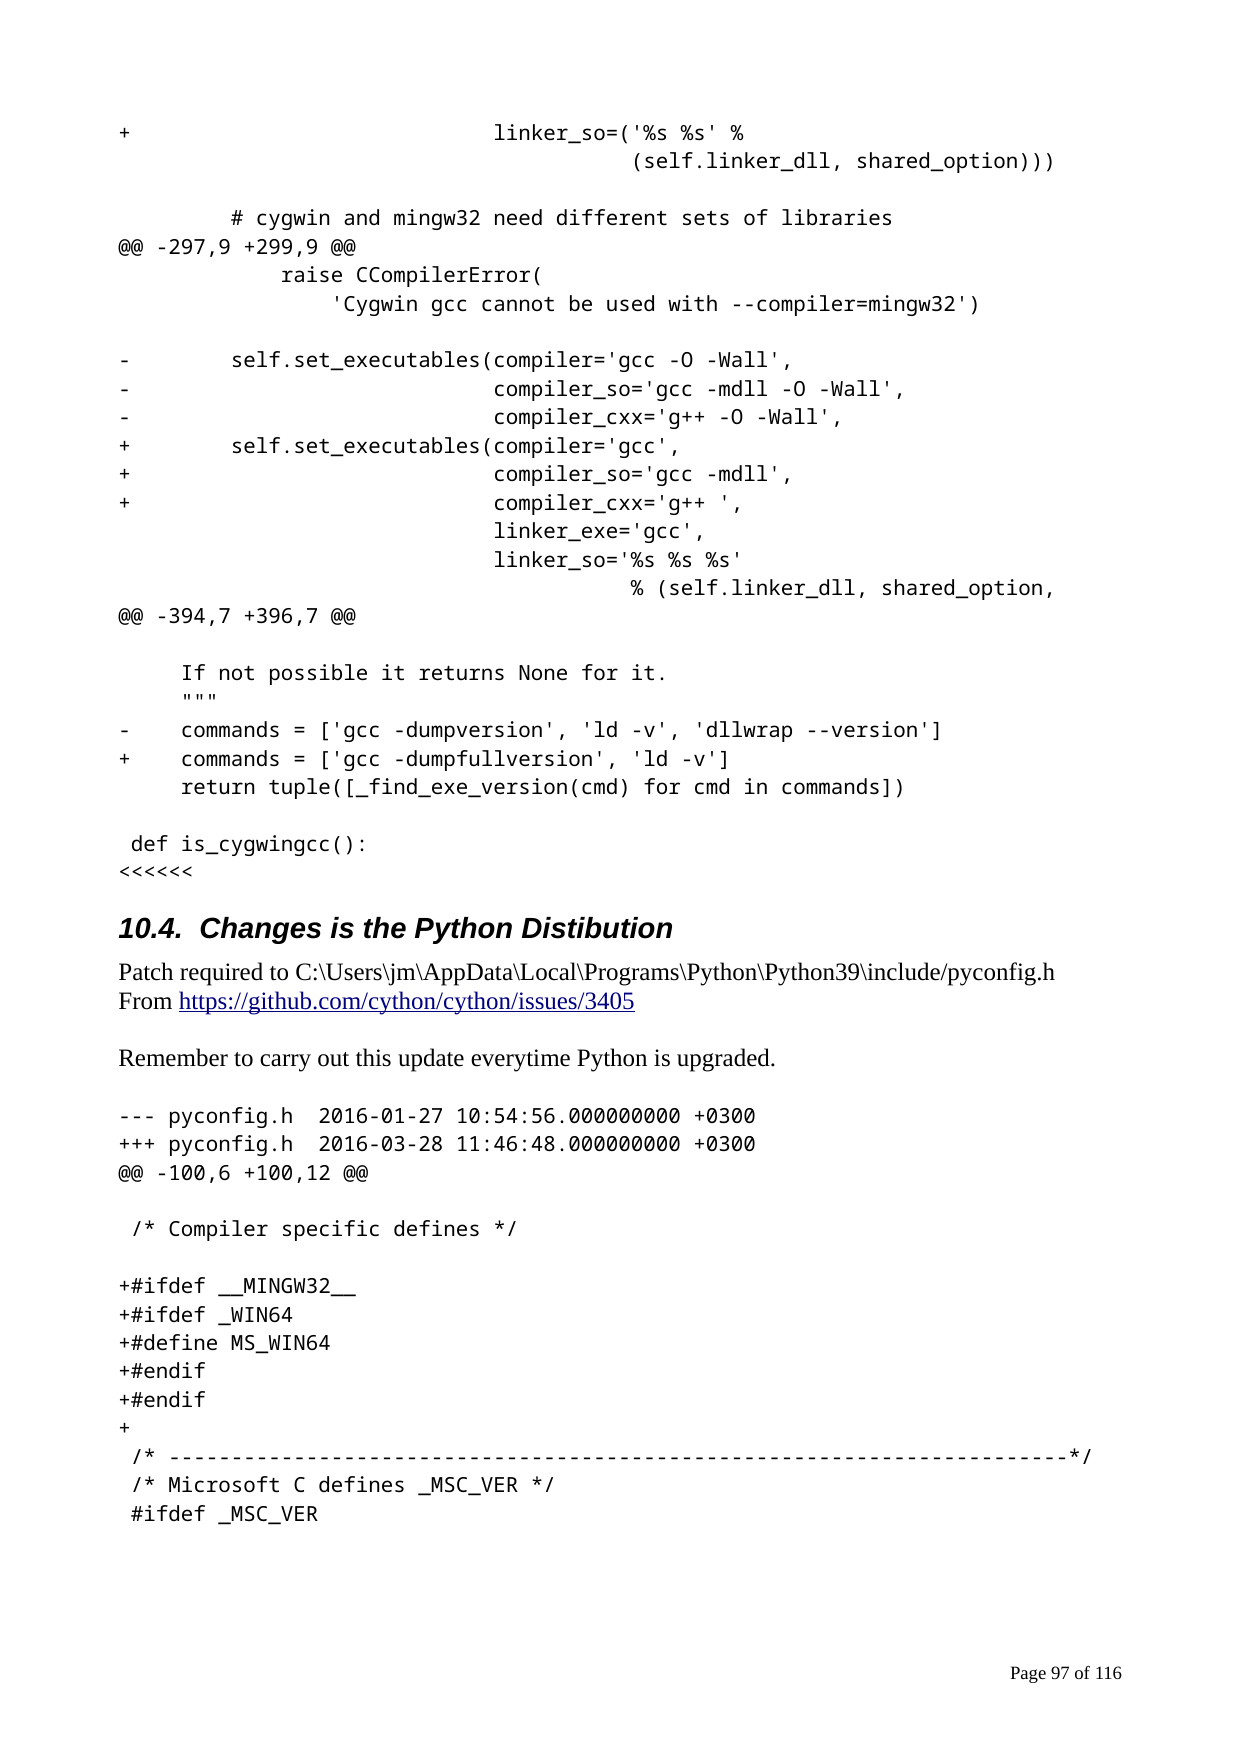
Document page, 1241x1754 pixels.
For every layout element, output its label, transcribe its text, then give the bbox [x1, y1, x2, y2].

text /* Microsoft C defines _MSC_VER */ [118, 1470, 1122, 1499]
text - compiler_cxx='g++ -O -Wall', [118, 402, 1122, 431]
text + compiler_so='gcc -mdll', [118, 459, 1122, 488]
text /* ------------------------------------------------------------------------*/ [118, 1442, 1122, 1470]
text def is_cygwingcc(): [118, 829, 1122, 857]
text #ifdef _MSC_VER [118, 1499, 1122, 1527]
text 'Cygwin gcc cannot be used with --compiler=mingw32') [118, 289, 1122, 317]
text +#endif [118, 1357, 1122, 1385]
text +++ pyconfig.h 2016-03-28 11:46:48.000000000 +0300 [118, 1129, 1122, 1158]
text (self.linker_dll, shared_option))) [118, 147, 1122, 175]
text @@ -297,9 +299,9 @@ [118, 232, 1122, 260]
text +#endif [118, 1385, 1122, 1413]
text If not possible it returns None for it. [118, 658, 1122, 687]
text +#ifdef _WIN64 [118, 1300, 1122, 1328]
text """ [118, 687, 1122, 715]
text - self.set_executables(compiler='gcc -O -Wall', [118, 346, 1122, 374]
text Remember to carry out this update everytime Python is upgraded. [118, 1043, 1122, 1072]
text /* Compiler specific defines */ [118, 1214, 1122, 1243]
subtitle Changes is the Python Distibution [118, 911, 1122, 944]
text @@ -100,6 +100,12 @@ [118, 1158, 1122, 1186]
text Patch required to C:\Users\jm\AppData\Local\Programs\Python\Python39\include/pyconfig.h [118, 957, 1122, 986]
text <<<<<< [118, 857, 1122, 886]
text + linker_so=('%s %s' % [118, 118, 1122, 147]
text return tuple([_find_exe_version(cmd) for cmd in commands]) [118, 772, 1122, 801]
text % (self.linker_dll, shared_option, [118, 573, 1122, 602]
text + [118, 1413, 1122, 1442]
text raise CCompilerError( [118, 260, 1122, 289]
text + compiler_cxx='g++ ', [118, 488, 1122, 516]
text @@ -394,7 +396,7 @@ [118, 602, 1122, 630]
text - commands = ['gcc -dumpversion', 'ld -v', 'dllwrap --version'] [118, 715, 1122, 744]
text linker_exe='gcc', [118, 516, 1122, 545]
text +#ifdef __MINGW32__ [118, 1271, 1122, 1300]
text From https://github.com/cython/cython/issues/3405 [118, 986, 1122, 1014]
text --- pyconfig.h 2016-01-27 10:54:56.000000000 +0300 [118, 1101, 1122, 1129]
text +#define MS_WIN64 [118, 1328, 1122, 1357]
text + self.set_executables(compiler='gcc', [118, 431, 1122, 459]
text # cygwin and mingw32 need different sets of libraries [118, 203, 1122, 232]
text linker_so='%s %s %s' [118, 545, 1122, 573]
text + commands = ['gcc -dumpfullversion', 'ld -v'] [118, 744, 1122, 772]
text - compiler_so='gcc -mdll -O -Wall', [118, 374, 1122, 402]
